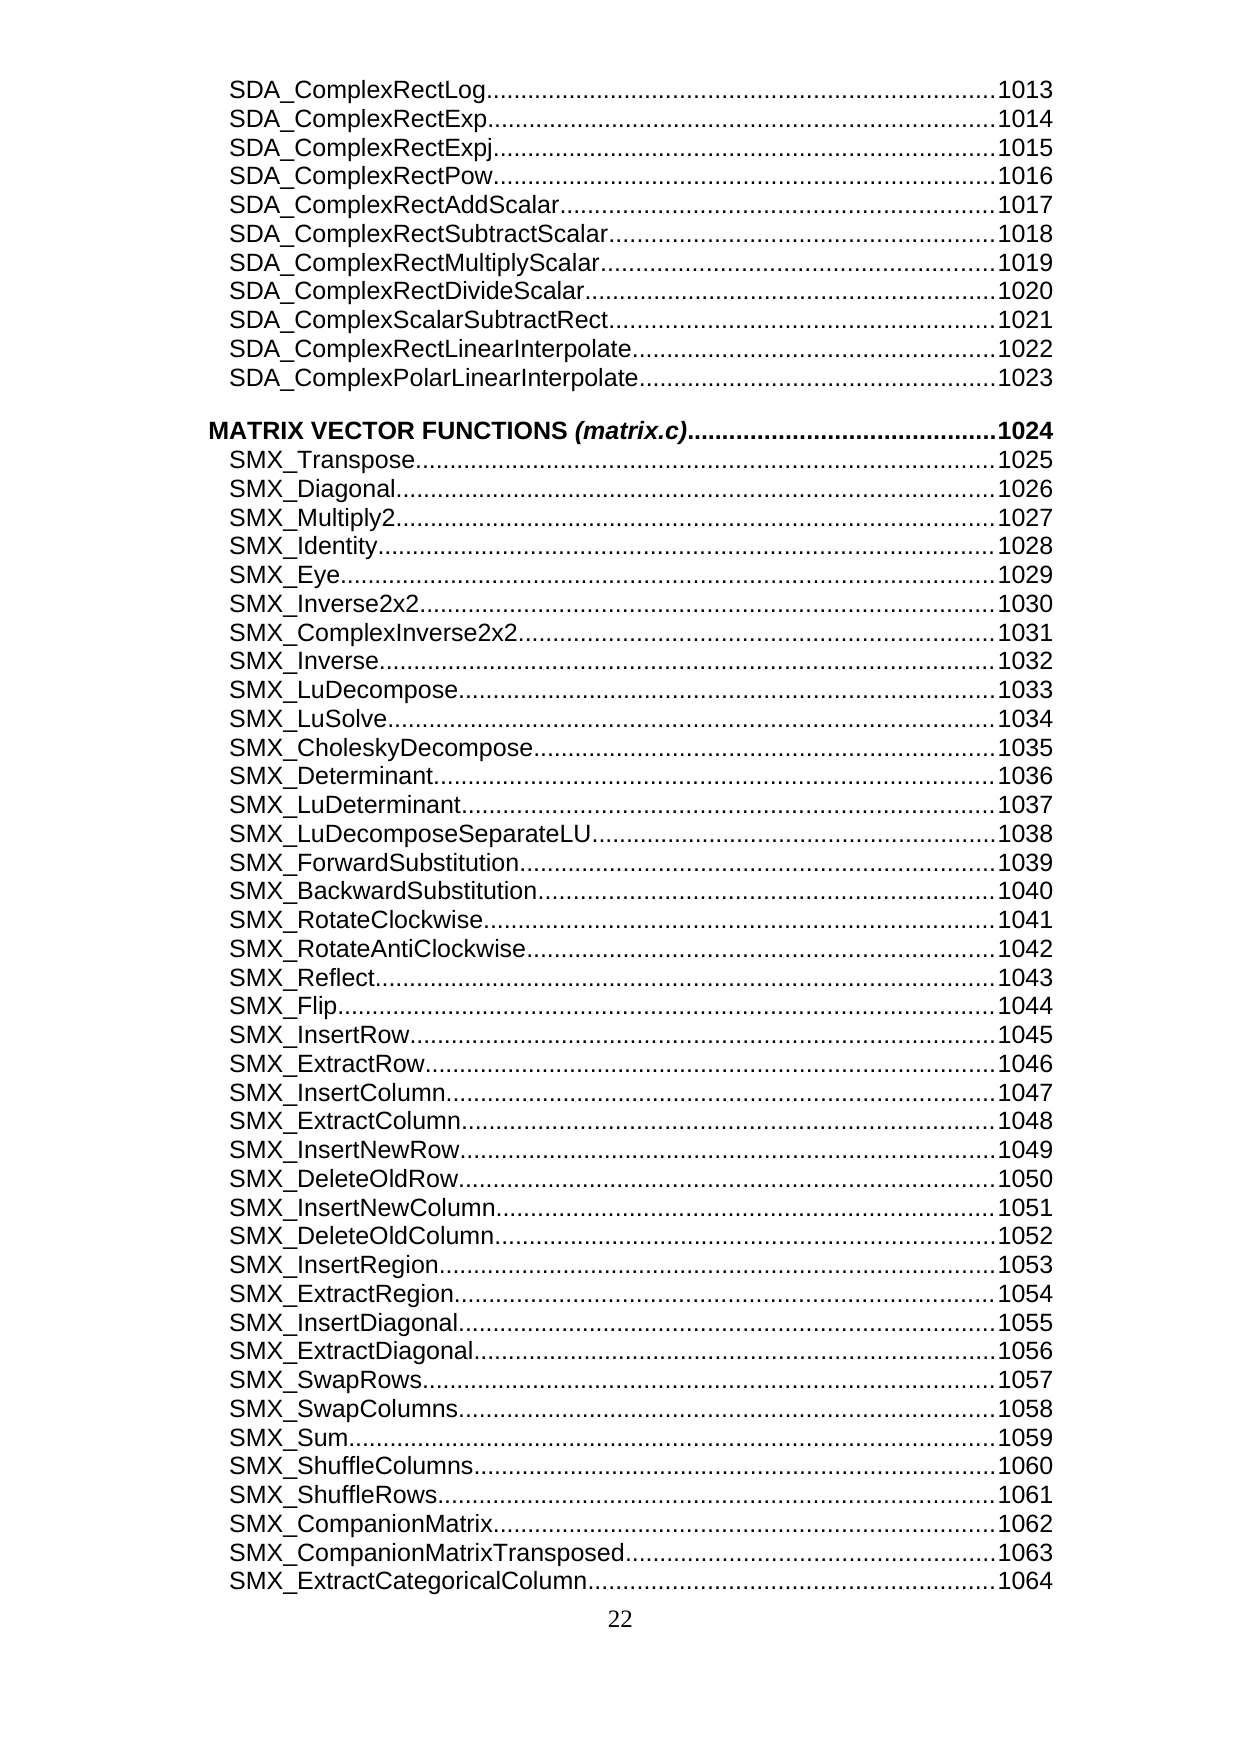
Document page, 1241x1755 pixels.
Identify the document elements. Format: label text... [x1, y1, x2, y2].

text SDA_ComplexRectDivideScalar 1020 [229, 276, 1053, 305]
text SMX_Sum 1059 [229, 1422, 1053, 1451]
text SDA_ComplexRectPow 1016 [229, 161, 1053, 190]
text SMX_LuSolve 1034 [229, 704, 1053, 732]
text SDA_ComplexScalarSubtractRect 1021 [229, 305, 1053, 334]
text SDA_ComplexRectSubtractScalar 1018 [229, 219, 1053, 247]
text SMX_ForwardSubstitution 1039 [229, 847, 1053, 876]
text SMX_Inverse2x2 1030 [229, 589, 1053, 617]
text SMX_Flip 1044 [229, 991, 1053, 1020]
text SMX_Identity 1028 [229, 531, 1053, 560]
text SDA_ComplexRectExpj 1015 [229, 132, 1053, 161]
text SMX_DeleteOldColumn 1052 [229, 1221, 1053, 1250]
text SMX_LuDecompose 1033 [229, 675, 1053, 704]
text SMX_LuDecomposeSeparateLU 1038 [229, 819, 1053, 847]
text SMX_Reflect 1043 [229, 962, 1053, 991]
text SMX_ShuffleColumns 1060 [229, 1451, 1053, 1480]
text SMX_BackwardSubstitution 1040 [229, 876, 1053, 905]
text SDA_ComplexRectMultiplyScalar 1019 [229, 247, 1053, 276]
text SDA_ComplexPolarLinearInterpolate 1023 [229, 362, 1053, 391]
text SMX_Determinant 1036 [229, 761, 1053, 790]
text SMX_InsertNewRow 1049 [229, 1135, 1053, 1164]
text SMX_SwapRows 1057 [229, 1365, 1053, 1394]
text SMX_ExtractCategoricalColumn 1064 [229, 1566, 1053, 1595]
text SMX_Multiply2 1027 [229, 502, 1053, 531]
text MATRIX VECTOR FUNCTIONS (matrix.c) 1024 [208, 416, 1053, 445]
text SDA_ComplexRectLog 1013 [229, 75, 1053, 104]
text SMX_InsertColumn 1047 [229, 1077, 1053, 1106]
text SMX_RotateAntiClockwise 1042 [229, 934, 1053, 962]
text SDA_ComplexRectAddScalar 1017 [229, 190, 1053, 219]
text SMX_Inverse 1032 [229, 646, 1053, 675]
text SDA_ComplexRectLinearInterpolate 1022 [229, 334, 1053, 362]
text SMX_CholeskyDecompose 1035 [229, 732, 1053, 761]
text SMX_RotateClockwise 1041 [229, 905, 1053, 934]
text SMX_CompanionMatrixTransposed 1063 [229, 1537, 1053, 1566]
text SMX_LuDeterminant 1037 [229, 790, 1053, 819]
text SMX_InsertRow 1045 [229, 1020, 1053, 1049]
text SMX_Eye 1029 [229, 560, 1053, 589]
text SMX_InsertRegion 1053 [229, 1250, 1053, 1279]
text SMX_ExtractRow 1046 [229, 1049, 1053, 1077]
text SMX_InsertDiagonal 1055 [229, 1307, 1053, 1336]
text SMX_Transpose 1025 [229, 445, 1053, 474]
text SMX_CompanionMatrix 1062 [229, 1509, 1053, 1537]
text SMX_Diagonal 1026 [229, 474, 1053, 502]
text SMX_DeleteOldRow 1050 [229, 1164, 1053, 1192]
text SMX_ExtractColumn 1048 [229, 1106, 1053, 1135]
text SMX_SwapColumns 1058 [229, 1394, 1053, 1422]
text SMX_ShuffleRows 1061 [229, 1480, 1053, 1509]
text SDA_ComplexRectExp 1014 [229, 104, 1053, 132]
text SMX_ComplexInverse2x2 1031 [229, 617, 1053, 646]
text SMX_InsertNewColumn 1051 [229, 1192, 1053, 1221]
text SMX_ExtractDiagonal 1056 [229, 1336, 1053, 1365]
text SMX_ExtractRegion 1054 [229, 1279, 1053, 1307]
